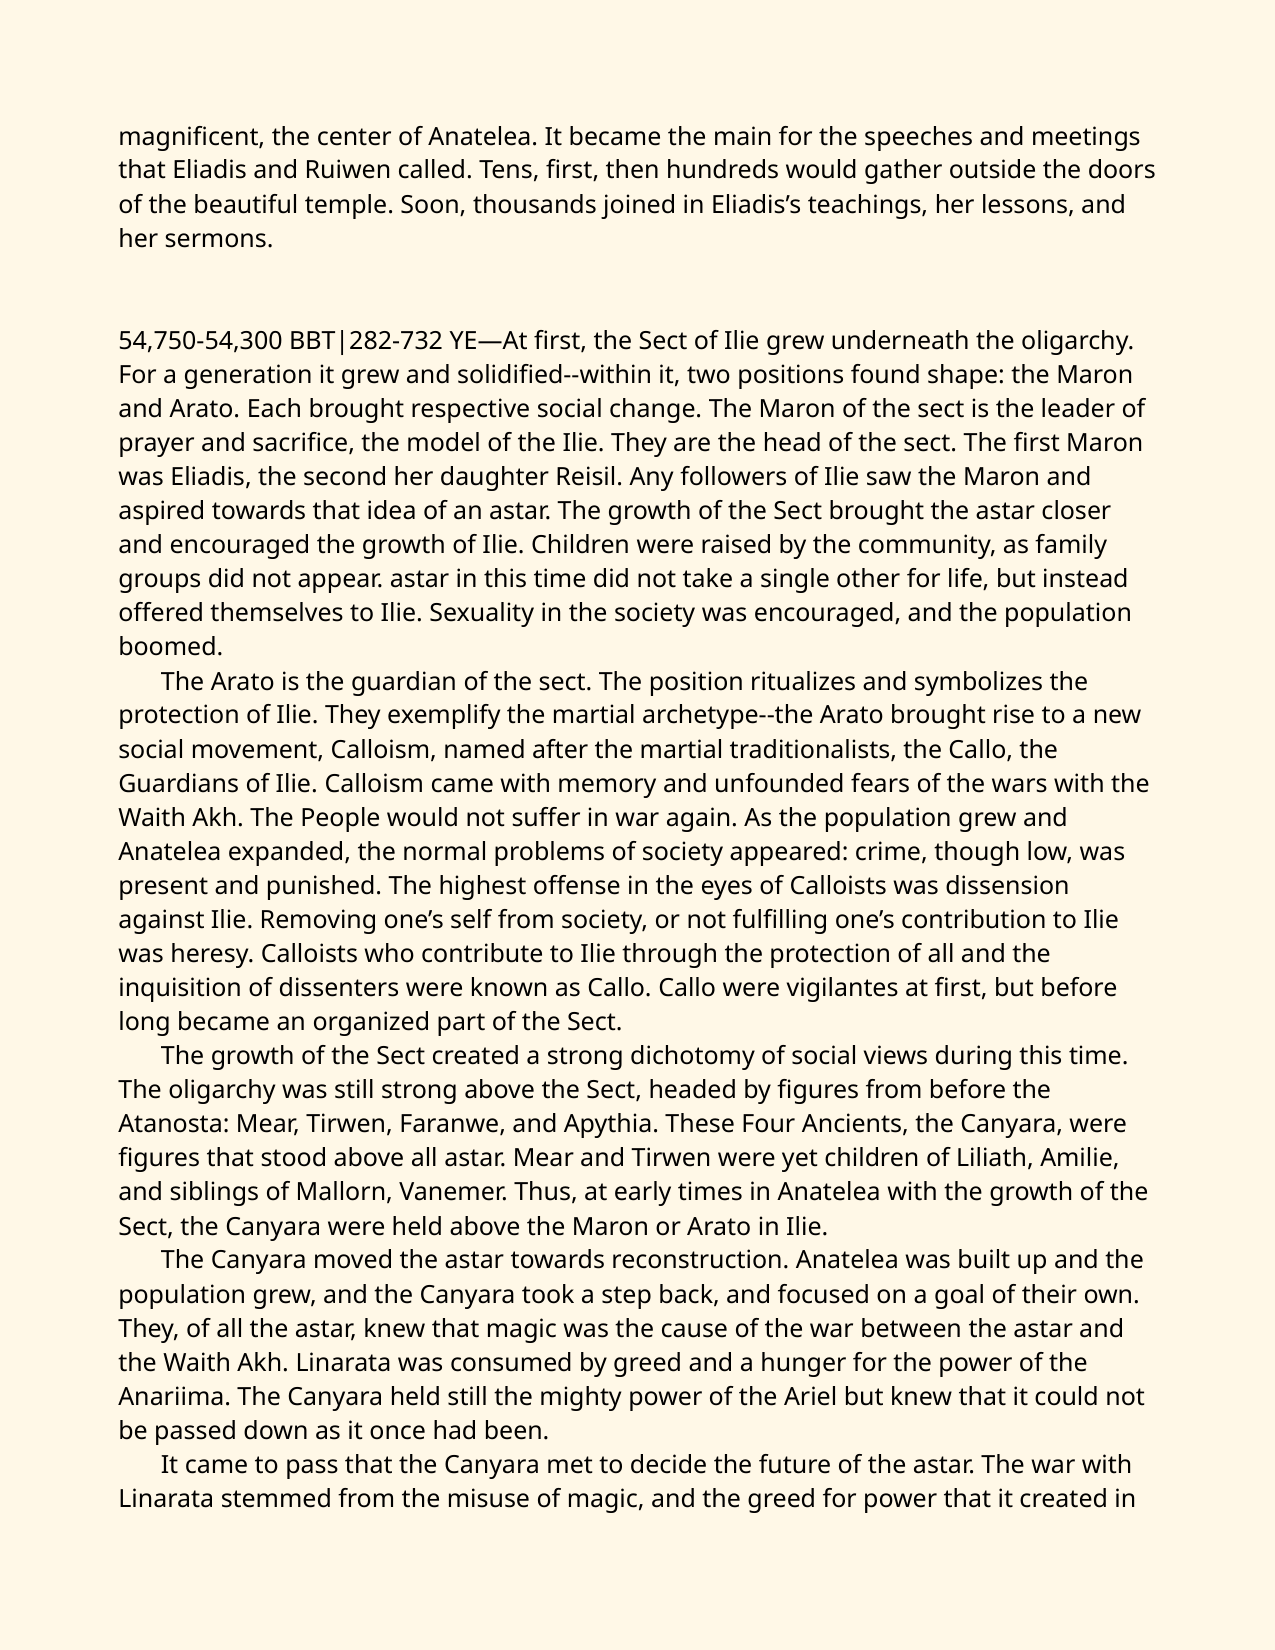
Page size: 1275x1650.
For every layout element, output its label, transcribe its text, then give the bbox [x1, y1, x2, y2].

text 54,750-54,300 BBT|282-732 YE—At first, the Sect of Ilie grew underneath the oligarchy. For a generation it grew and solidified--within it, two positions found shape: the Maron and Arato. Each brought respective social change. The Maron of the sect is the leader of prayer and sacrifice, the model of the Ilie. They are the head of the sect. The first Maron was Eliadis, the second her daughter Reisil. Any followers of Ilie saw the Maron and aspired towards that idea of an astar. The growth of the Sect brought the astar closer and encouraged the growth of Ilie. Children were raised by the community, as family groups did not appear. astar in this time did not take a single other for life, but instead offered themselves to Ilie. Sexuality in the society was encouraged, and the population boomed. [118, 322, 1157, 663]
text It came to pass that the Canyara met to decide the future of the astar. The war with Linarata stemmed from the misuse of magic, and the greed for power that it created in [118, 1447, 1157, 1515]
text The Canyara moved the astar towards reconstruction. Anatelea was built up and the population grew, and the Canyara took a step back, and focused on a goal of their own. They, of all the astar, knew that magic was the cause of the war between the astar and the Waith Akh. Linarata was consumed by greed and a hunger for the power of the Anariima. The Canyara held still the mighty power of the Ariel but knew that it could not be passed down as it once had been. [118, 1242, 1157, 1447]
text The Arato is the guardian of the sect. The position ritualizes and symbolizes the protection of Ilie. They exemplify the martial archetype--the Arato brought rise to a new social movement, Calloism, named after the martial traditionalists, the Callo, the Guardians of Ilie. Calloism came with memory and unfounded fears of the wars with the Waith Akh. The People would not suffer in war again. As the population grew and Anatelea expanded, the normal problems of society appeared: crime, though low, was present and punished. The highest offense in the eyes of Calloists was dissension against Ilie. Removing one’s self from society, or not fulfilling one’s contribution to Ilie was heresy. Calloists who contribute to Ilie through the protection of all and the inquisition of dissenters were known as Callo. Callo were vigilantes at first, but before long became an organized part of the Sect. [118, 663, 1157, 1038]
text magnificent, the center of Anatelea. It became the main for the speeches and meetings that Eliadis and Ruiwen called. Tens, first, then hundreds would gather outside the doors of the beautiful temple. Soon, thousands joined in Eliadis’s teachings, her lessons, and her sermons. [118, 118, 1157, 254]
text The growth of the Sect created a strong dichotomy of social views during this time. The oligarchy was still strong above the Sect, headed by figures from before the Atanosta: Mear, Tirwen, Faranwe, and Apythia. These Four Ancients, the Canyara, were figures that stood above all astar. Mear and Tirwen were yet children of Liliath, Amilie, and siblings of Mallorn, Vanemer. Thus, at early times in Anatelea with the growth of the Sect, the Canyara were held above the Maron or Arato in Ilie. [118, 1038, 1157, 1242]
